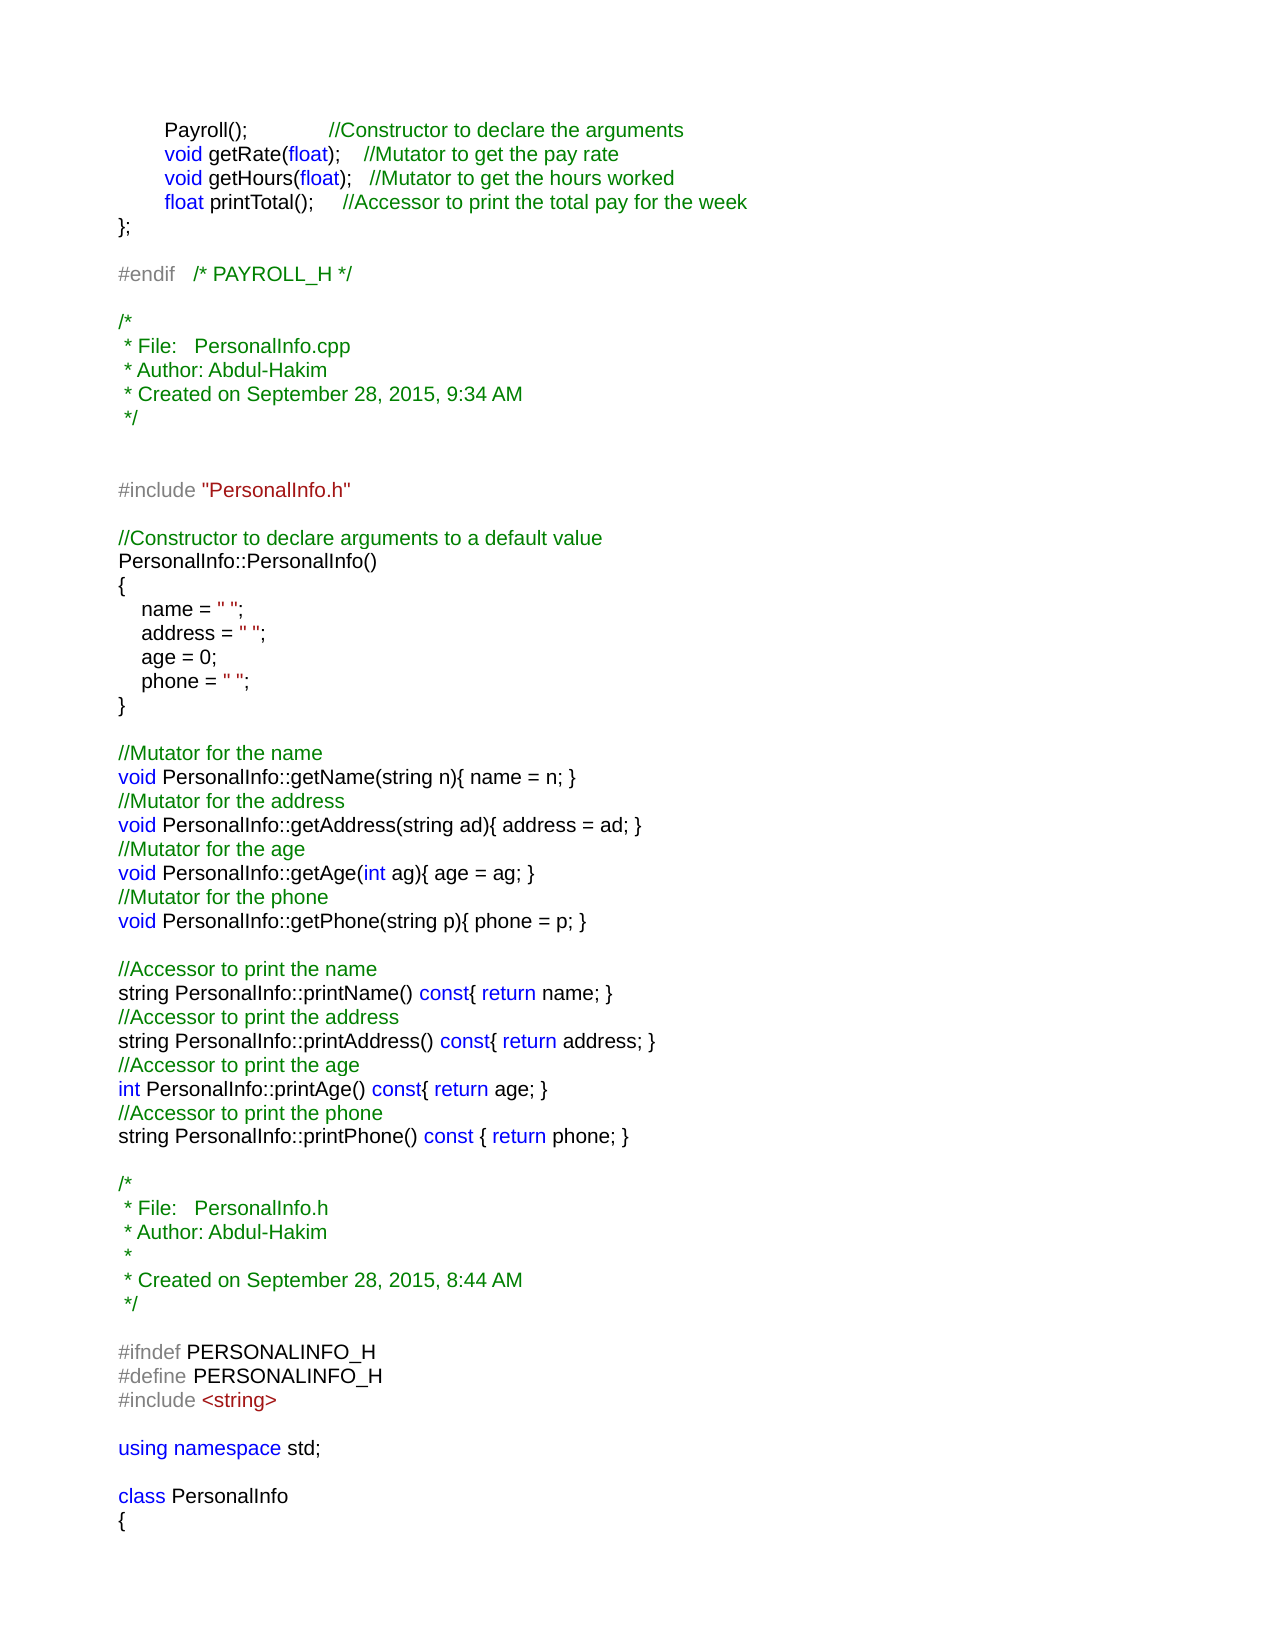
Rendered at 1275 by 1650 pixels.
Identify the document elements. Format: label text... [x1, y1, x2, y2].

text */ [118, 406, 1157, 429]
text //Mutator for the name [118, 741, 1157, 765]
text Payroll(); //Constructor to declare the arguments [118, 118, 1157, 142]
text } [118, 693, 1157, 717]
text #include "PersonalInfo.h" [118, 477, 1157, 501]
text name = " "; [118, 597, 1157, 621]
text void getHours(float); //Mutator to get the hours worked [118, 166, 1157, 190]
text * Created on September 28, 2015, 8:44 AM [118, 1268, 1157, 1292]
text age = 0; [118, 645, 1157, 669]
text float printTotal(); //Accessor to print the total pay for the week [118, 190, 1157, 214]
text int PersonalInfo::printAge() const{ return age; } [118, 1076, 1157, 1100]
text //Accessor to print the age [118, 1052, 1157, 1076]
text //Mutator for the age [118, 837, 1157, 861]
text /* [118, 310, 1157, 334]
text * Author: Abdul-Hakim [118, 358, 1157, 382]
text PersonalInfo::PersonalInfo() [118, 549, 1157, 573]
text //Mutator for the phone [118, 885, 1157, 909]
text }; [118, 214, 1157, 238]
text class PersonalInfo [118, 1484, 1157, 1508]
text address = " "; [118, 621, 1157, 645]
text #include <string> [118, 1388, 1157, 1412]
text * File: PersonalInfo.cpp [118, 334, 1157, 358]
text */ [118, 1292, 1157, 1316]
text //Constructor to declare arguments to a default value [118, 525, 1157, 549]
text //Accessor to print the name [118, 957, 1157, 981]
text { [118, 1508, 1157, 1532]
text #ifndef PERSONALINFO_H [118, 1340, 1157, 1364]
text * Created on September 28, 2015, 9:34 AM [118, 382, 1157, 406]
text string PersonalInfo::printName() const{ return name; } [118, 981, 1157, 1004]
text //Mutator for the address [118, 789, 1157, 813]
text //Accessor to print the phone [118, 1100, 1157, 1124]
text phone = " "; [118, 669, 1157, 693]
text #endif /* PAYROLL_H */ [118, 262, 1157, 286]
text void getRate(float); //Mutator to get the pay rate [118, 142, 1157, 166]
text void PersonalInfo::getAge(int ag){ age = ag; } [118, 861, 1157, 885]
text void PersonalInfo::getPhone(string p){ phone = p; } [118, 909, 1157, 933]
text void PersonalInfo::getName(string n){ name = n; } [118, 765, 1157, 789]
text string PersonalInfo::printAddress() const{ return address; } [118, 1028, 1157, 1052]
text * Author: Abdul-Hakim [118, 1220, 1157, 1244]
text /* [118, 1172, 1157, 1196]
text void PersonalInfo::getAddress(string ad){ address = ad; } [118, 813, 1157, 837]
text #define PERSONALINFO_H [118, 1364, 1157, 1388]
text * File: PersonalInfo.h [118, 1196, 1157, 1220]
text { [118, 573, 1157, 597]
text //Accessor to print the address [118, 1004, 1157, 1028]
text string PersonalInfo::printPhone() const { return phone; } [118, 1124, 1157, 1148]
text using namespace std; [118, 1436, 1157, 1460]
text * [118, 1244, 1157, 1268]
